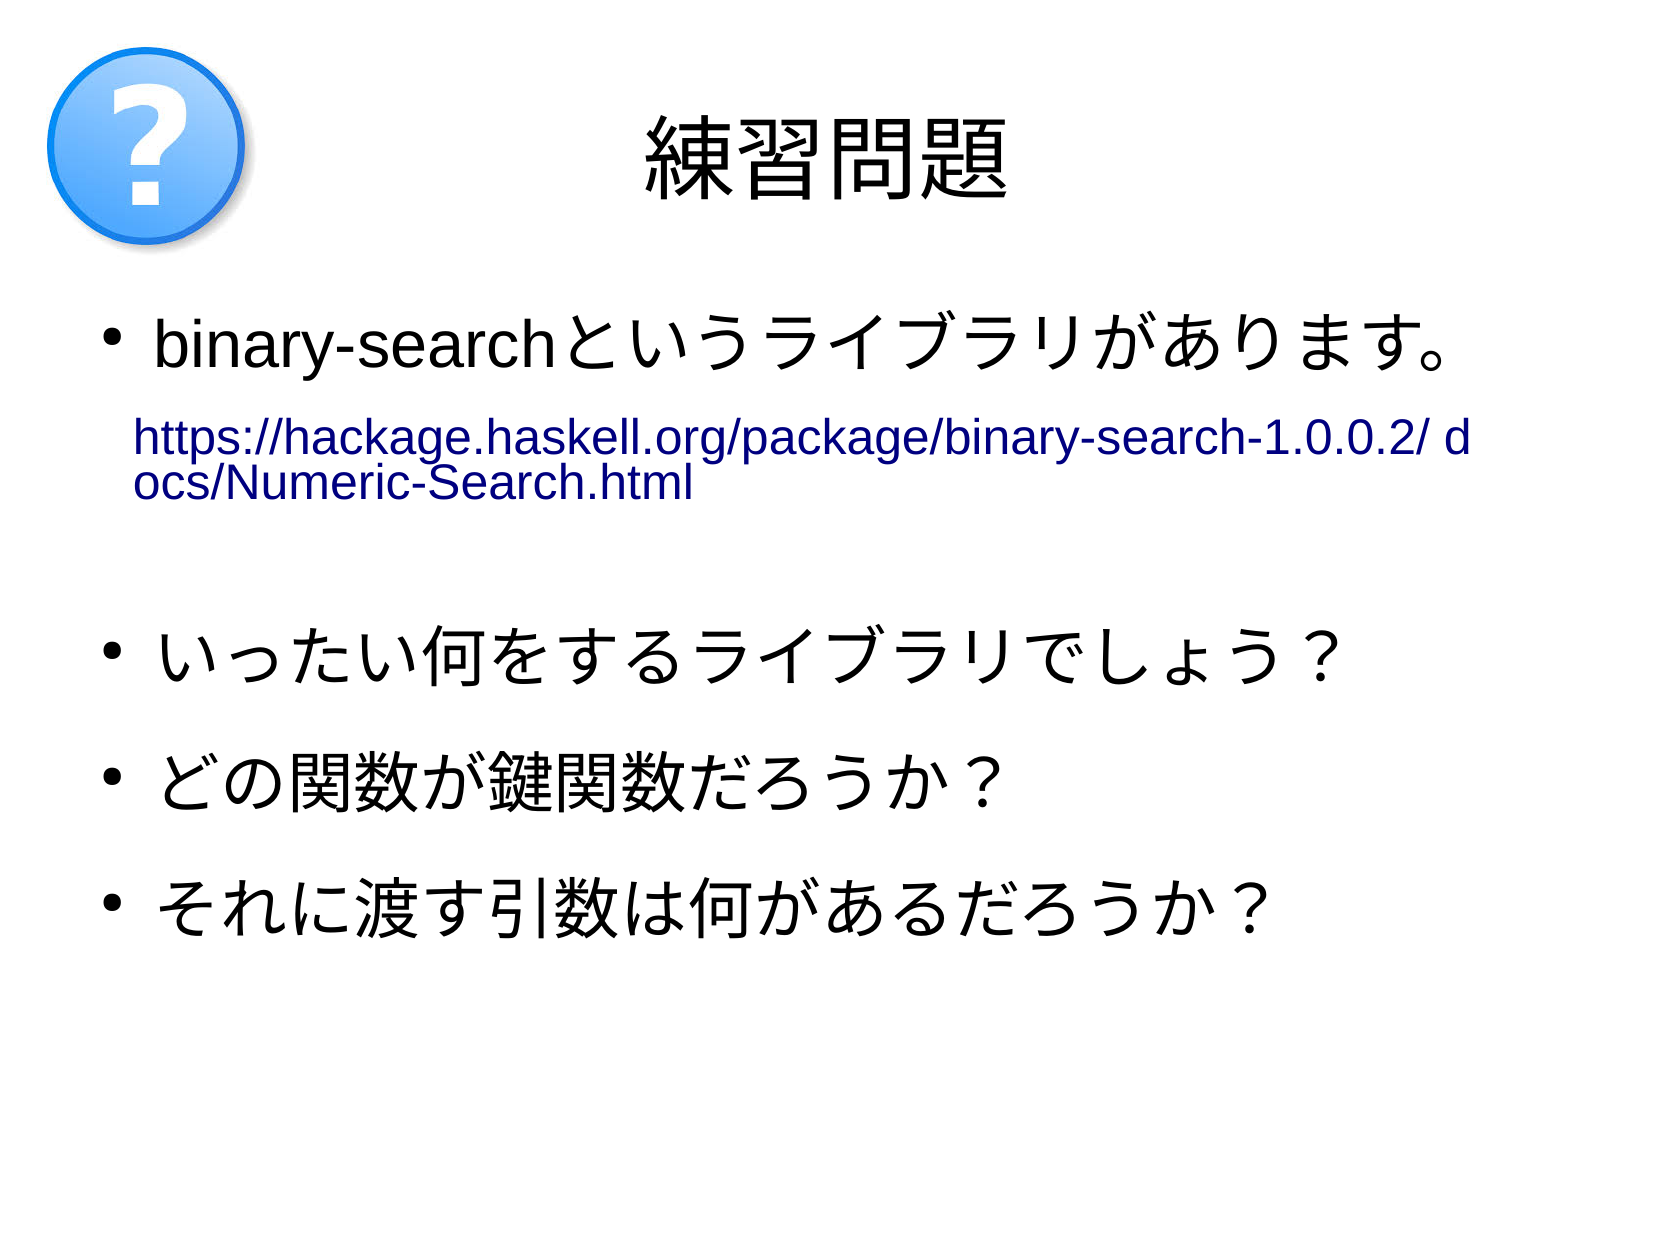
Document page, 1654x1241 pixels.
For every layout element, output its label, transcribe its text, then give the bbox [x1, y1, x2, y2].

title 練習問題 [260, 49, 1571, 257]
list binary-searchというライブラリがあります。 いったい何をするライブラリでしょう？ どの関数が鍵関数だろうか？ それに渡す引数は何があるだろうか？ [82, 290, 1571, 1010]
picture [38, 35, 260, 257]
text_box https://hackage.haskell.org/package/binary-search-1.0.0.2/ docs/Numeric-Search.html [82, 401, 1501, 473]
